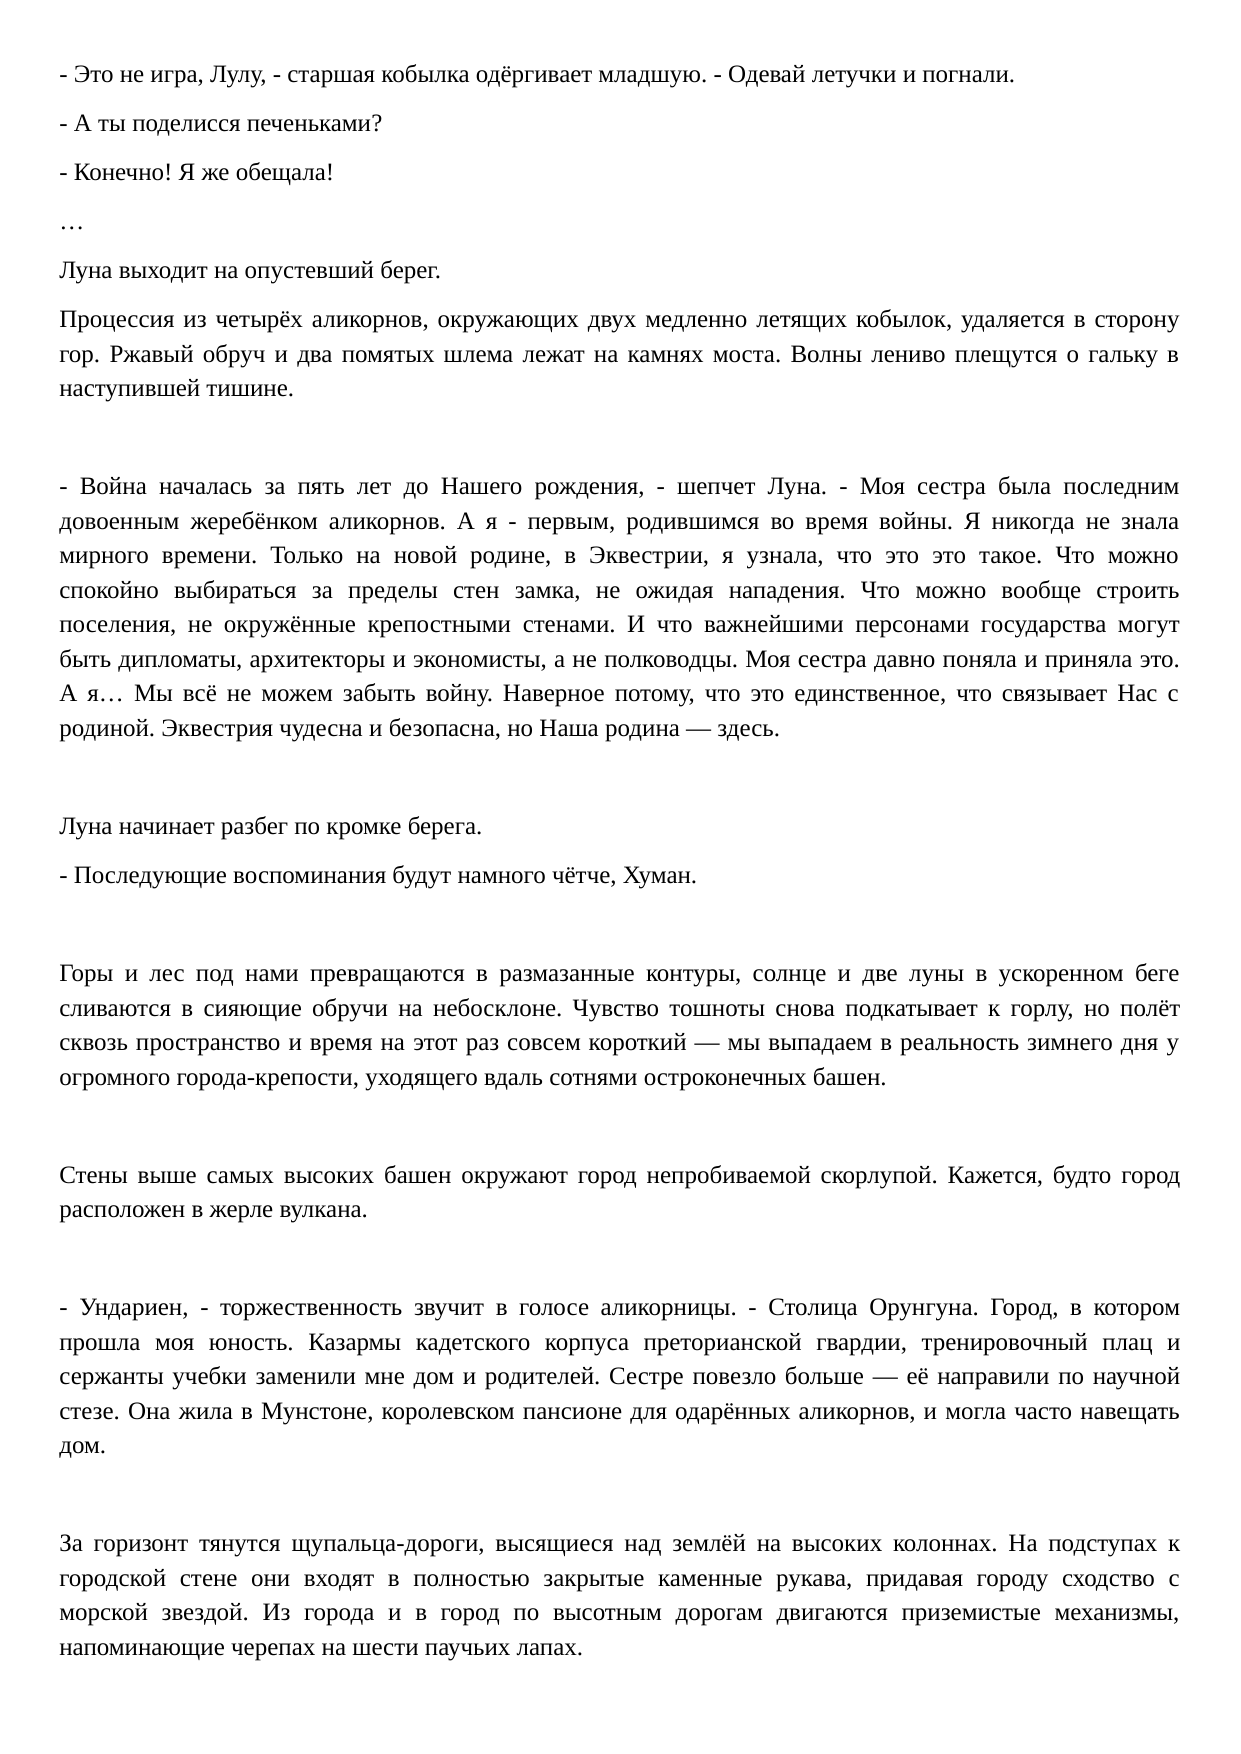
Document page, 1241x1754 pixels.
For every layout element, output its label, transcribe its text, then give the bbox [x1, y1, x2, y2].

text Луна начинает разбег по кромке берега. [59, 811, 1181, 840]
text Горы и лес под нами превращаются в размазанные контуры, солнце и две луны в ускоренном беге сливаются в сияющие обручи на небосклоне. Чувство тошноты снова подкатывает к горлу, но полёт сквозь пространство и время на этот раз совсем короткий — мы выпадаем в реальность зимнего дня у огромного города-крепости, уходящего вдаль сотнями остроконечных башен. [59, 958, 1181, 1090]
text Стены выше самых высоких башен окружают город непробиваемой скорлупой. Кажется, будто город расположен в жерле вулкана. [59, 1160, 1181, 1223]
text Процессия из четырёх аликорнов, окружающих двух медленно летящих кобылок, удаляется в сторону гор. Ржавый обруч и два помятых шлема лежат на камнях моста. Волны лениво плещутся о гальку в наступившей тишине. [59, 304, 1181, 402]
text - А ты поделисся печеньками? [59, 108, 1181, 137]
text - Война началась за пять лет до Нашего рождения, - шепчет Луна. - Моя сестра была последним довоенным жеребёнком аликорнов. А я - первым, родившимся во время войны. Я никогда не знала мирного времени. Только на новой родине, в Эквестрии, я узнала, что это это такое. Что можно спокойно выбираться за пределы стен замка, не ожидая нападения. Что можно вообще строить поселения, не окружённые крепостными стенами. И что важнейшими персонами государства могут быть дипломаты, архитекторы и экономисты, а не полководцы. Моя сестра давно поняла и приняла это. А я… Мы всё не можем забыть войну. Наверное потому, что это единственное, что связывает Нас с родиной. Эквестрия чудесна и безопасна, но Наша родина — здесь. [59, 471, 1181, 742]
text … [59, 206, 1181, 235]
text - Последующие воспоминания будут намного чётче, Хуман. [59, 860, 1181, 889]
text - Это не игра, Лулу, - старшая кобылка одёргивает младшую. - Одевай летучки и погнали. [59, 59, 1181, 88]
text Луна выходит на опустевший берег. [59, 255, 1181, 284]
text - Ундариен, - торжественность звучит в голосе аликорницы. - Столица Орунгуна. Город, в котором прошла моя юность. Казармы кадетского корпуса преторианской гвардии, тренировочный плац и сержанты учебки заменили мне дом и родителей. Сестре повезло больше — её направили по научной стезе. Она жила в Мунстоне, королевском пансионе для одарённых аликорнов, и могла часто навещать дом. [59, 1292, 1181, 1459]
text За горизонт тянутся щупальца-дороги, высящиеся над землёй на высоких колоннах. На подступах к городской стене они входят в полностью закрытые каменные рукава, придавая городу сходство с морской звездой. Из города и в город по высотным дорогам двигаются приземистые механизмы, напоминающие черепах на шести паучьих лапах. [59, 1528, 1181, 1661]
text - Конечно! Я же обещала! [59, 157, 1181, 186]
